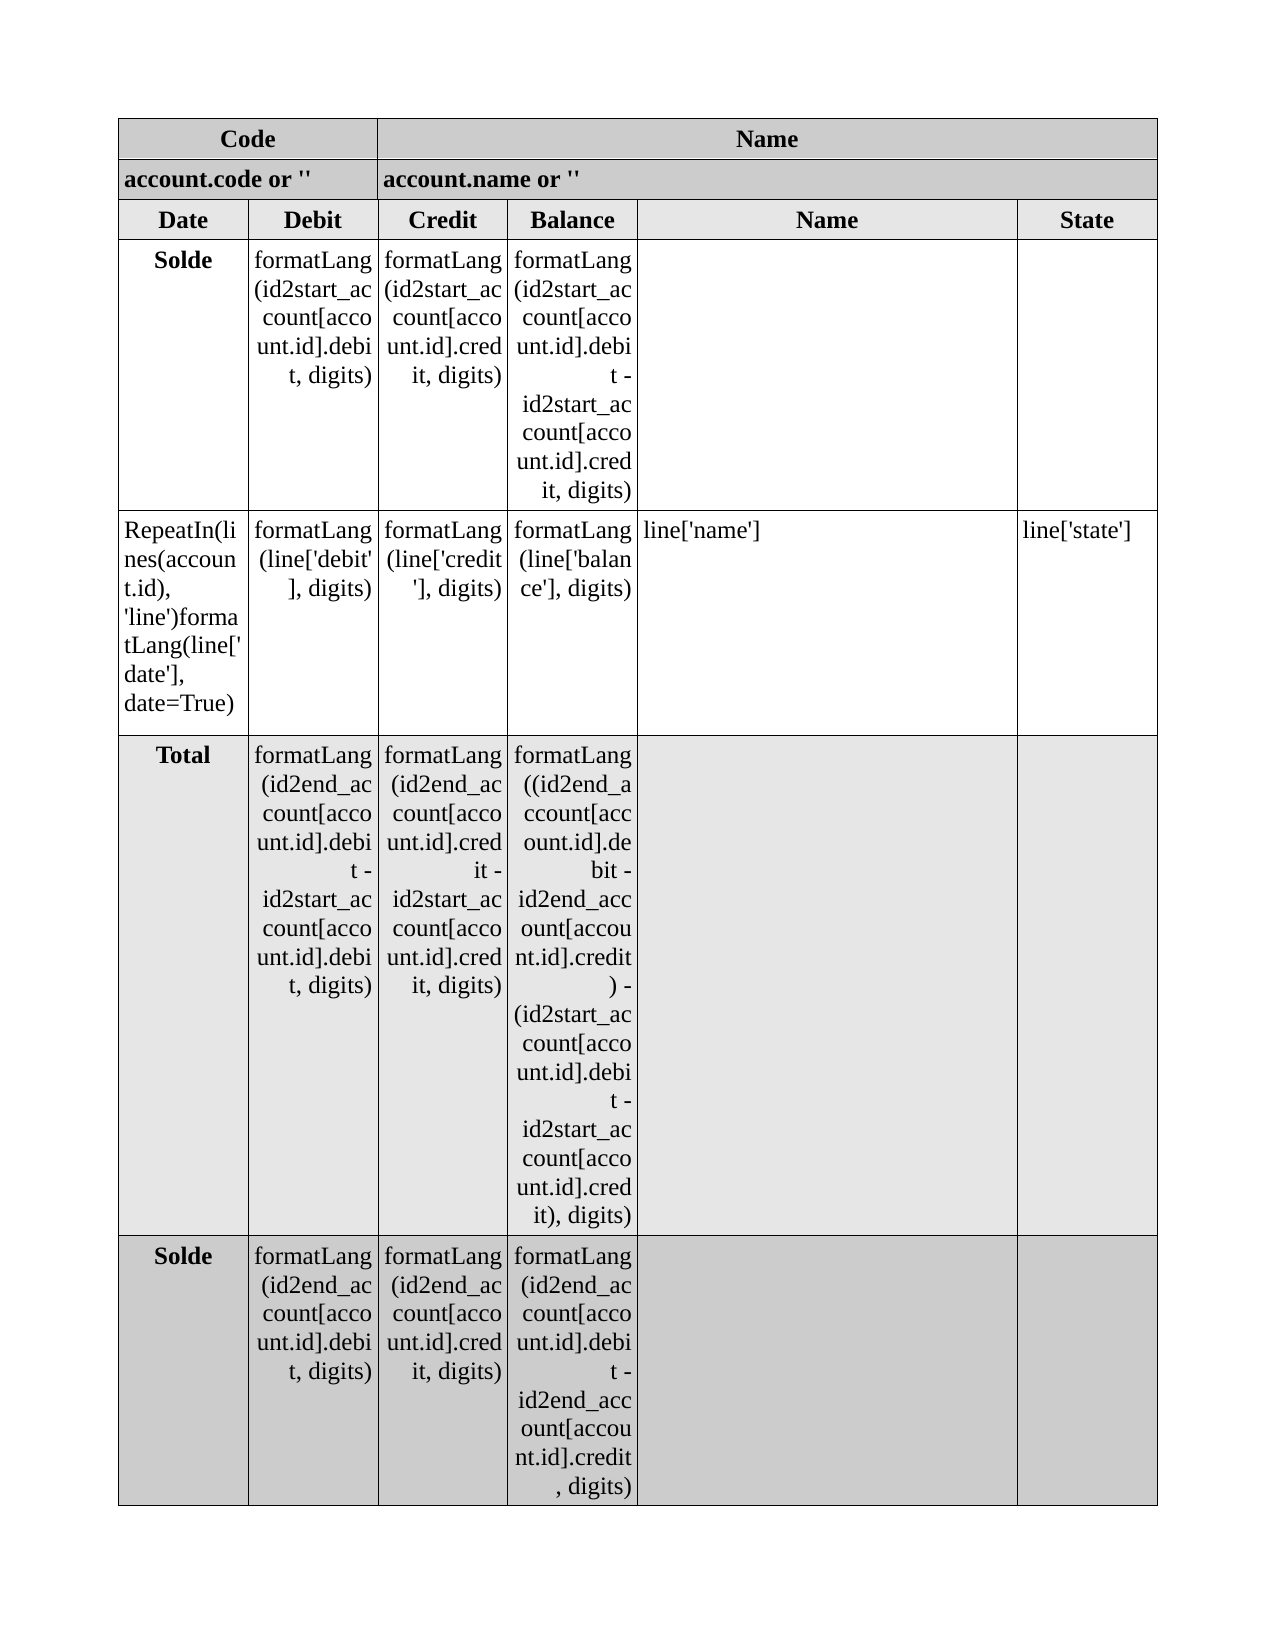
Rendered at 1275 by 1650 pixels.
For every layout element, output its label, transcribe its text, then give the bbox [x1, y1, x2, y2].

table_cell Total [119, 736, 248, 1235]
table_header Name [378, 119, 1157, 158]
table_cell formatLang(id2start_account[account.id].debit - id2start_account[account.id].credit, digits) [508, 240, 637, 509]
table_cell Solde [119, 1236, 248, 1505]
table_cell formatLang(id2start_account[account.id].debit, digits) [249, 240, 378, 509]
table_cell Solde [119, 240, 248, 509]
table_cell account.name or '' [378, 160, 1157, 199]
table_cell formatLang((id2end_account[account.id].debit - id2end_account[account.id].credit) - (id2start_account[account.id].debit - id2start_account[account.id].credit), digits) [508, 736, 637, 1235]
table_cell [1018, 240, 1157, 509]
table_cell line['state'] [1018, 511, 1157, 735]
table_header Balance [508, 200, 637, 239]
table_header Name [638, 200, 1017, 239]
table_header Code [119, 119, 377, 158]
table_header State [1018, 200, 1157, 239]
table_cell account.code or '' [119, 160, 377, 199]
table_cell [638, 240, 1017, 509]
table_cell formatLang(id2start_account[account.id].credit, digits) [379, 240, 507, 509]
table_cell [638, 736, 1017, 1235]
table_cell RepeatIn(lines(account.id), 'line')formatLang(line['date'], date=True) [119, 511, 248, 735]
table_header Date [119, 200, 248, 239]
table_cell formatLang(line['credit'], digits) [379, 511, 507, 735]
table_header Credit [379, 200, 507, 239]
table_cell [638, 1236, 1017, 1505]
table_cell formatLang(id2end_account[account.id].debit, digits) [249, 1236, 378, 1505]
table_cell [1018, 1236, 1157, 1505]
table_header Debit [249, 200, 378, 239]
table_cell formatLang(line['balance'], digits) [508, 511, 637, 735]
table_cell formatLang(id2end_account[account.id].debit - id2end_account[account.id].credit, digits) [508, 1236, 637, 1505]
table_cell [1018, 736, 1157, 1235]
table_cell formatLang(line['debit'], digits) [249, 511, 378, 735]
table_cell formatLang(id2end_account[account.id].debit - id2start_account[account.id].debit, digits) [249, 736, 378, 1235]
table_cell formatLang(id2end_account[account.id].credit, digits) [379, 1236, 507, 1505]
table_cell line['name'] [638, 511, 1017, 735]
table_cell formatLang(id2end_account[account.id].credit - id2start_account[account.id].credit, digits) [379, 736, 507, 1235]
